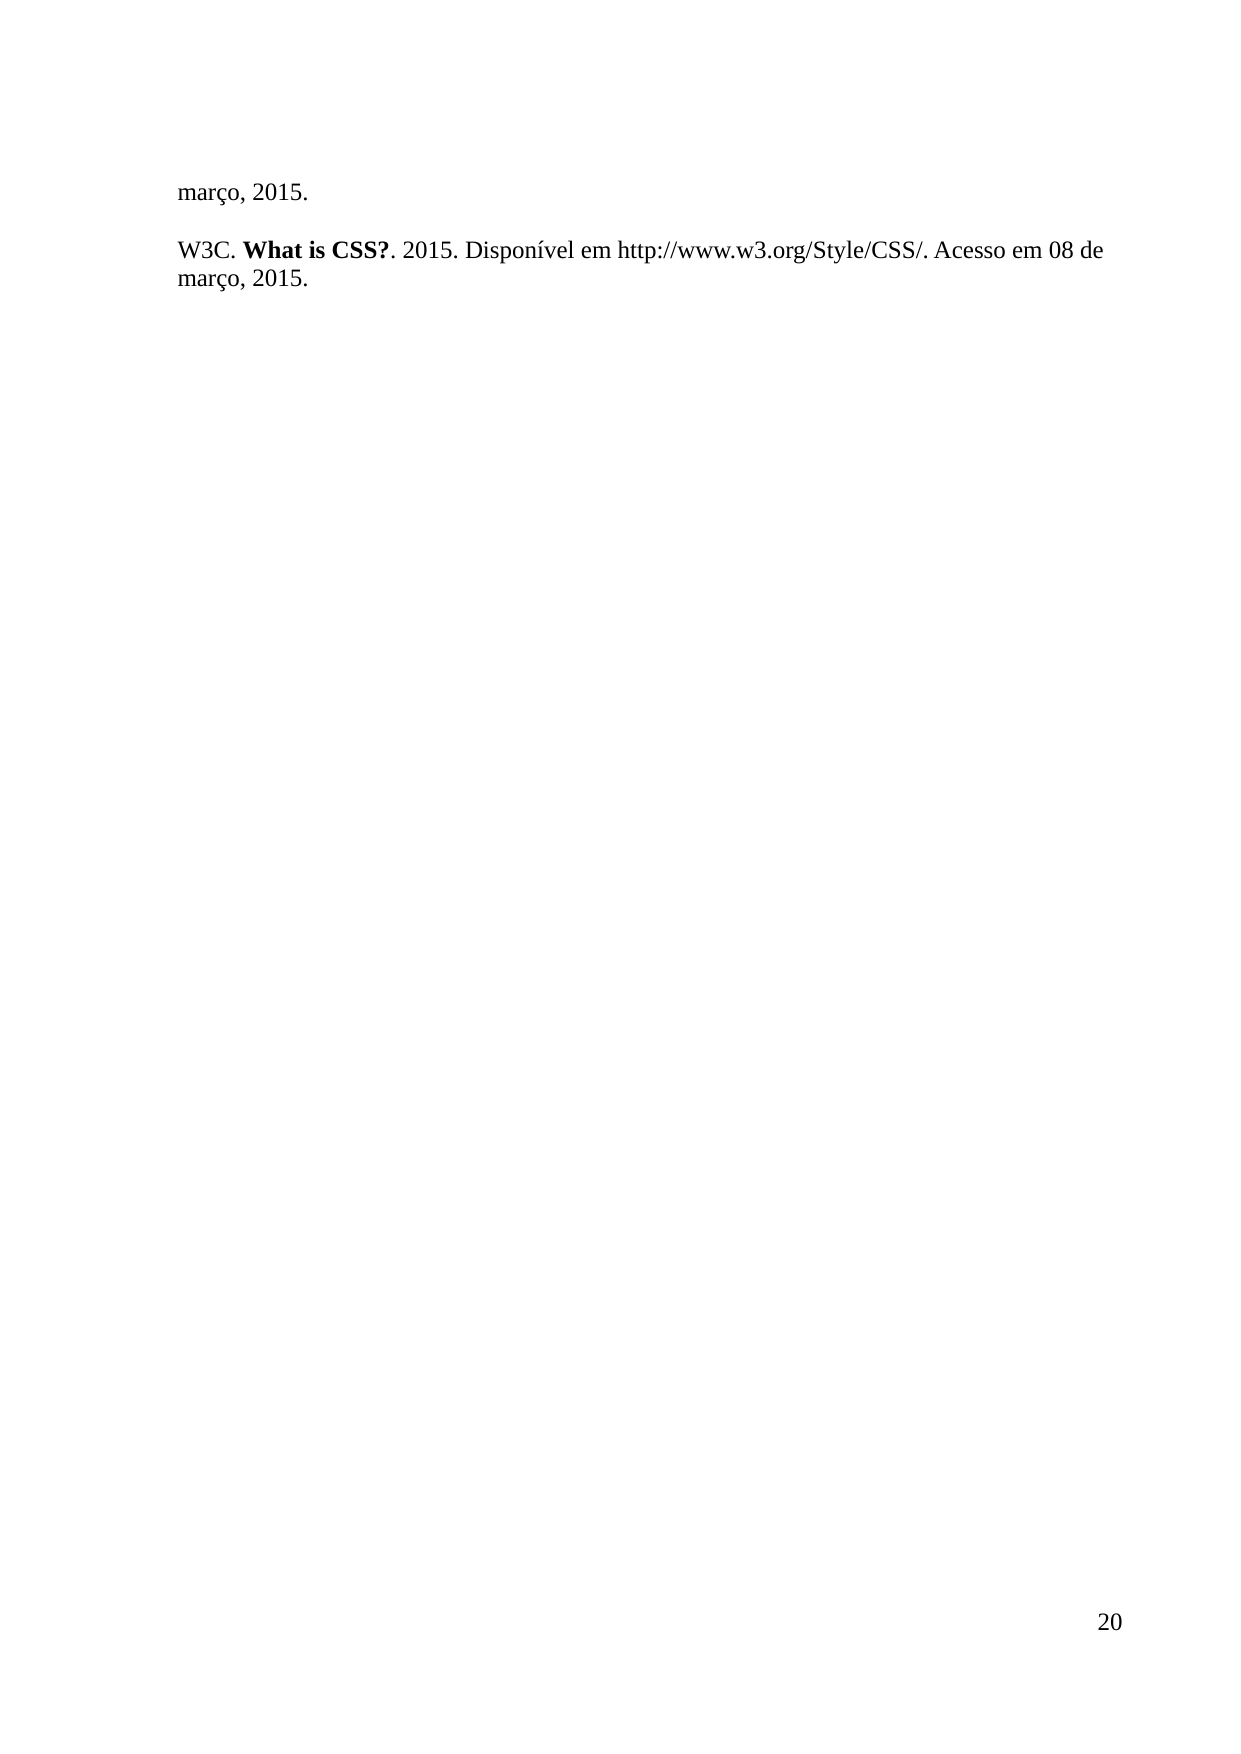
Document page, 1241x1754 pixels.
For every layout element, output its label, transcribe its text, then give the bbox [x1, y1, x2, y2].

text W3C. What is CSS?. 2015. Disponível em http://www.w3.org/Style/CSS/. Acesso em 08 de março, 2015. [177, 235, 1122, 292]
text março, 2015. [177, 177, 1122, 206]
